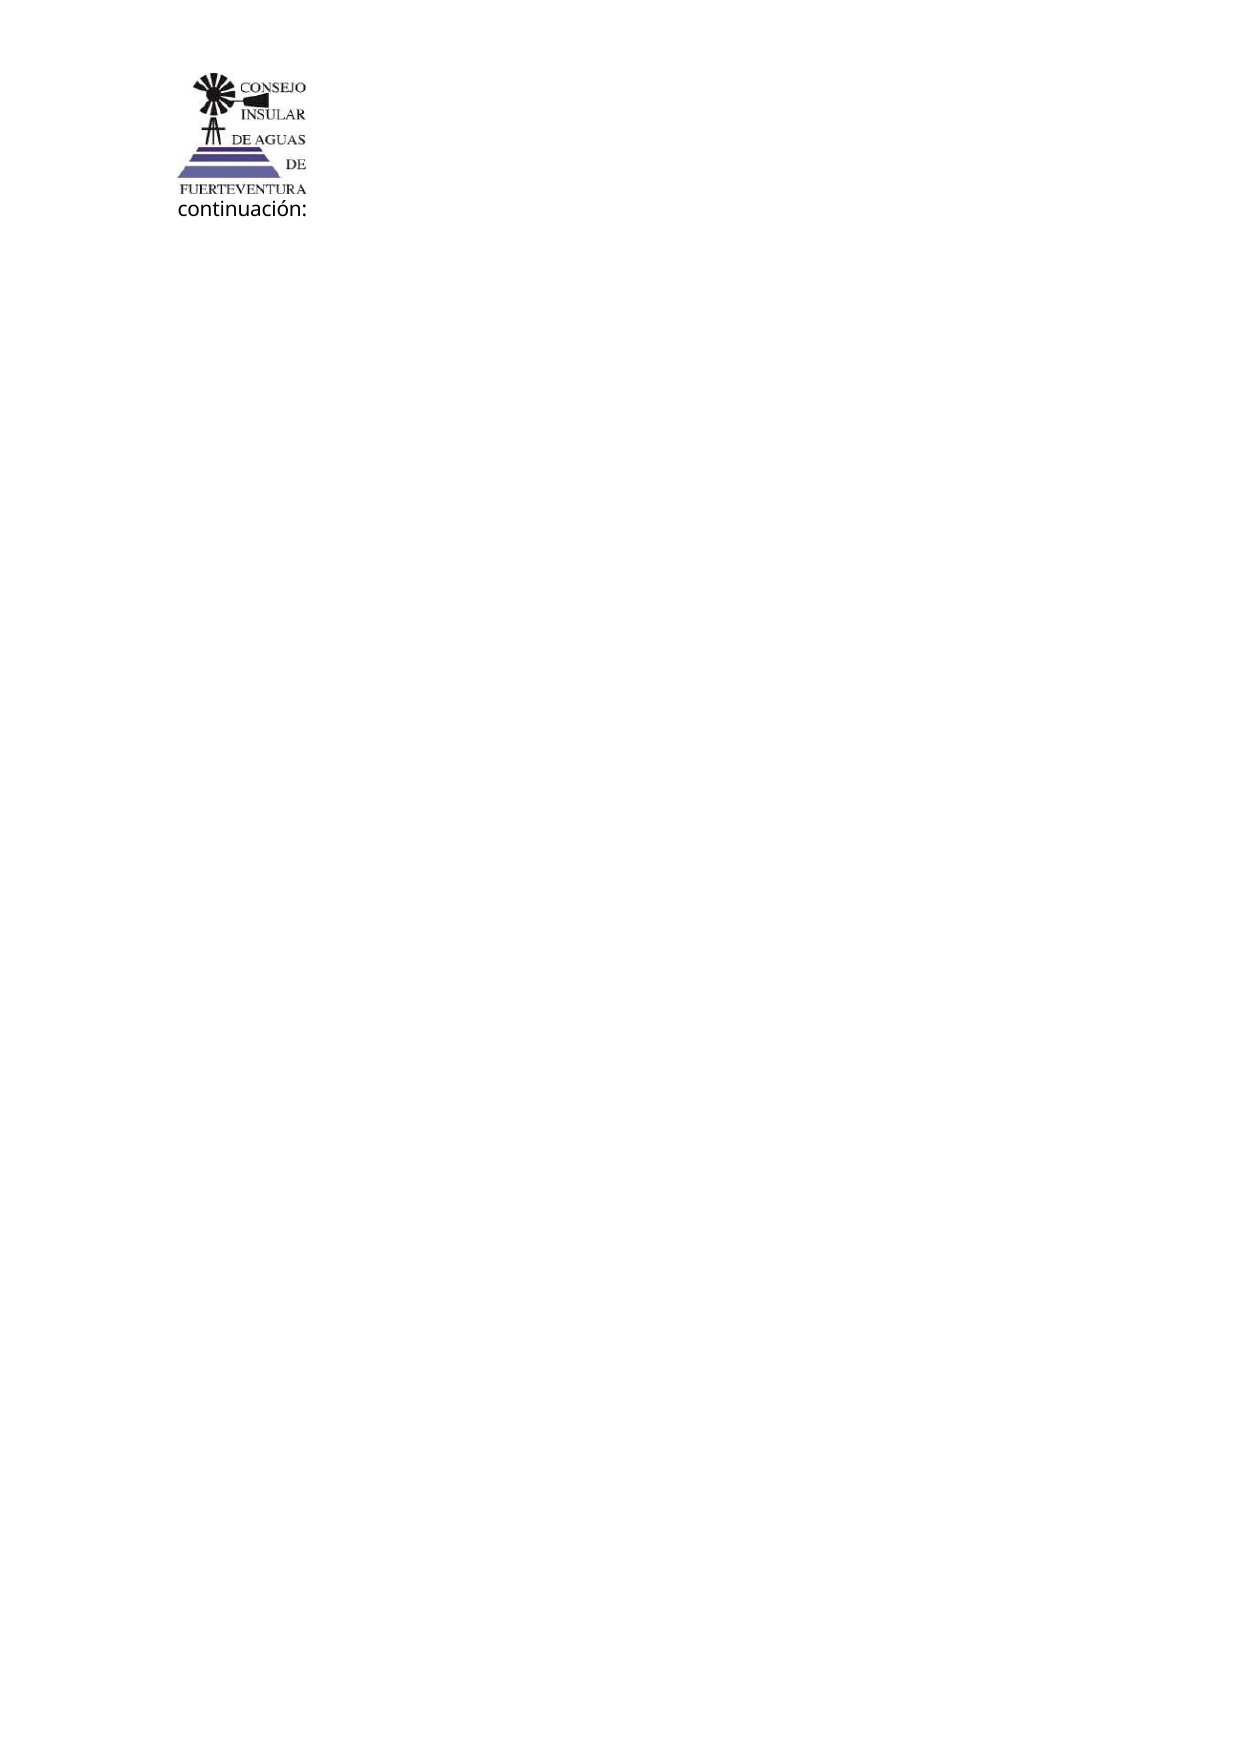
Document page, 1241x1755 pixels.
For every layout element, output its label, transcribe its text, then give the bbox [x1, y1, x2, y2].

text continuación: [177, 194, 1064, 222]
